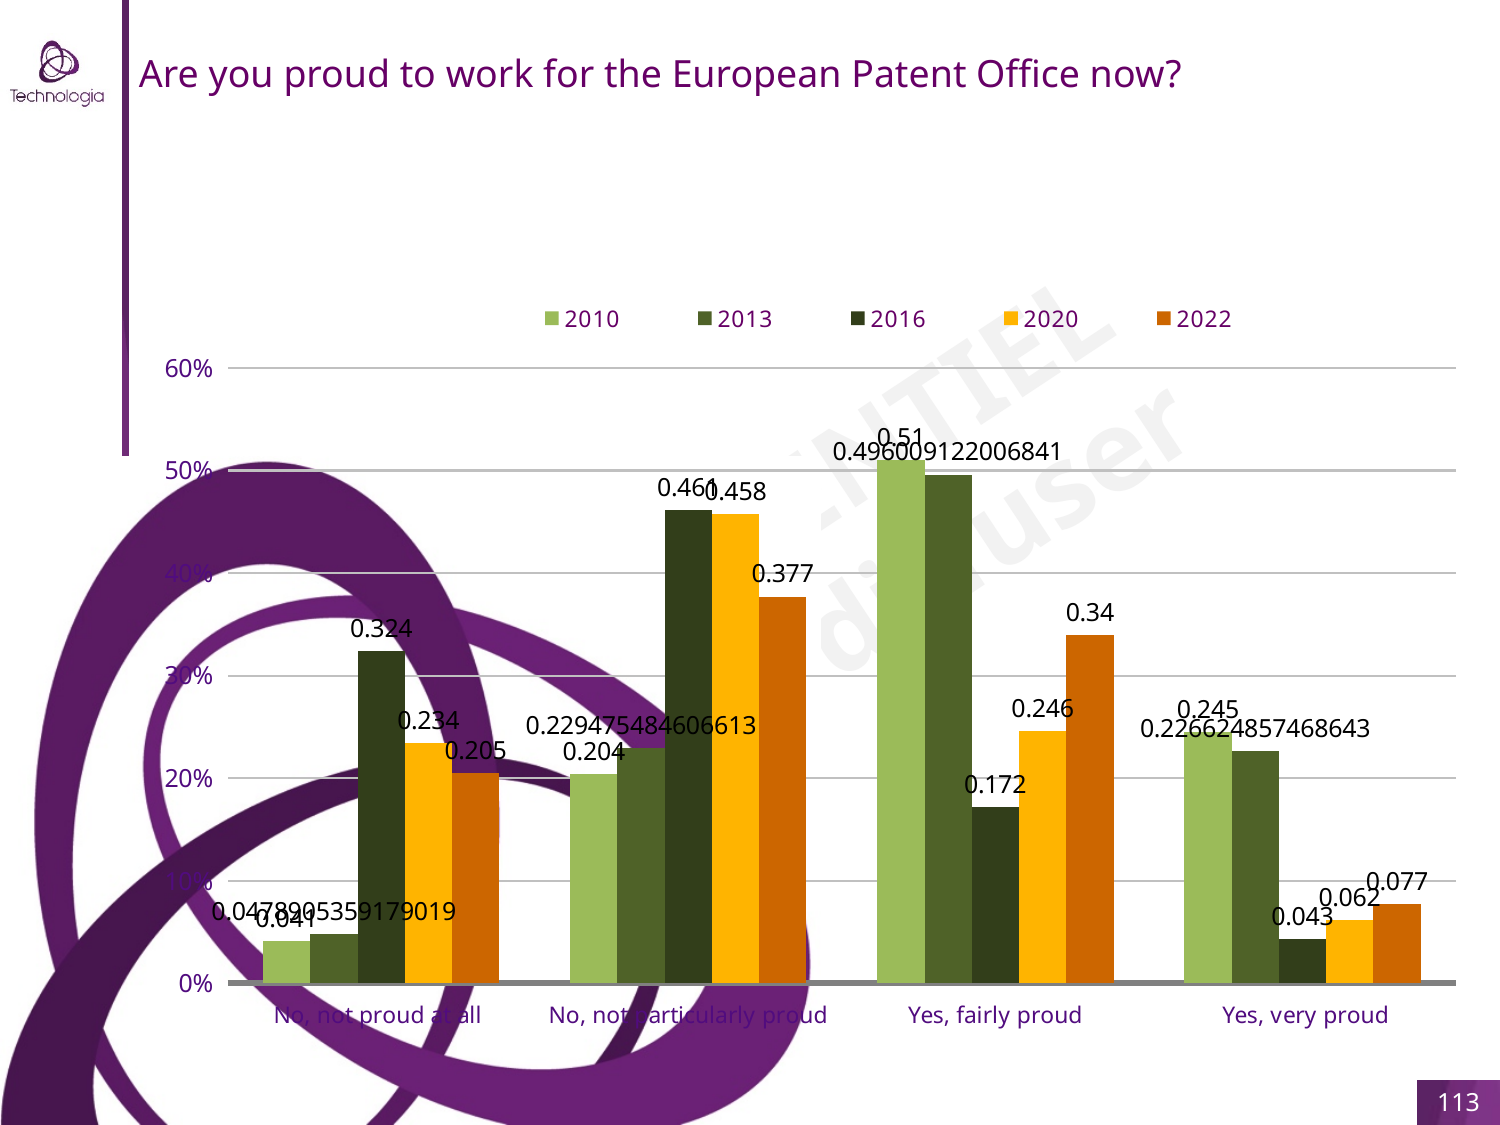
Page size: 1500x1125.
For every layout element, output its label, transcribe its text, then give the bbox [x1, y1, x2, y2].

picture [1417, 1080, 1500, 1125]
picture [0, 0, 821, 1125]
chart [123, 215, 1460, 1083]
picture [0, 33, 113, 114]
title Are you proud to work for the European Patent Office now? [123, 42, 1282, 185]
